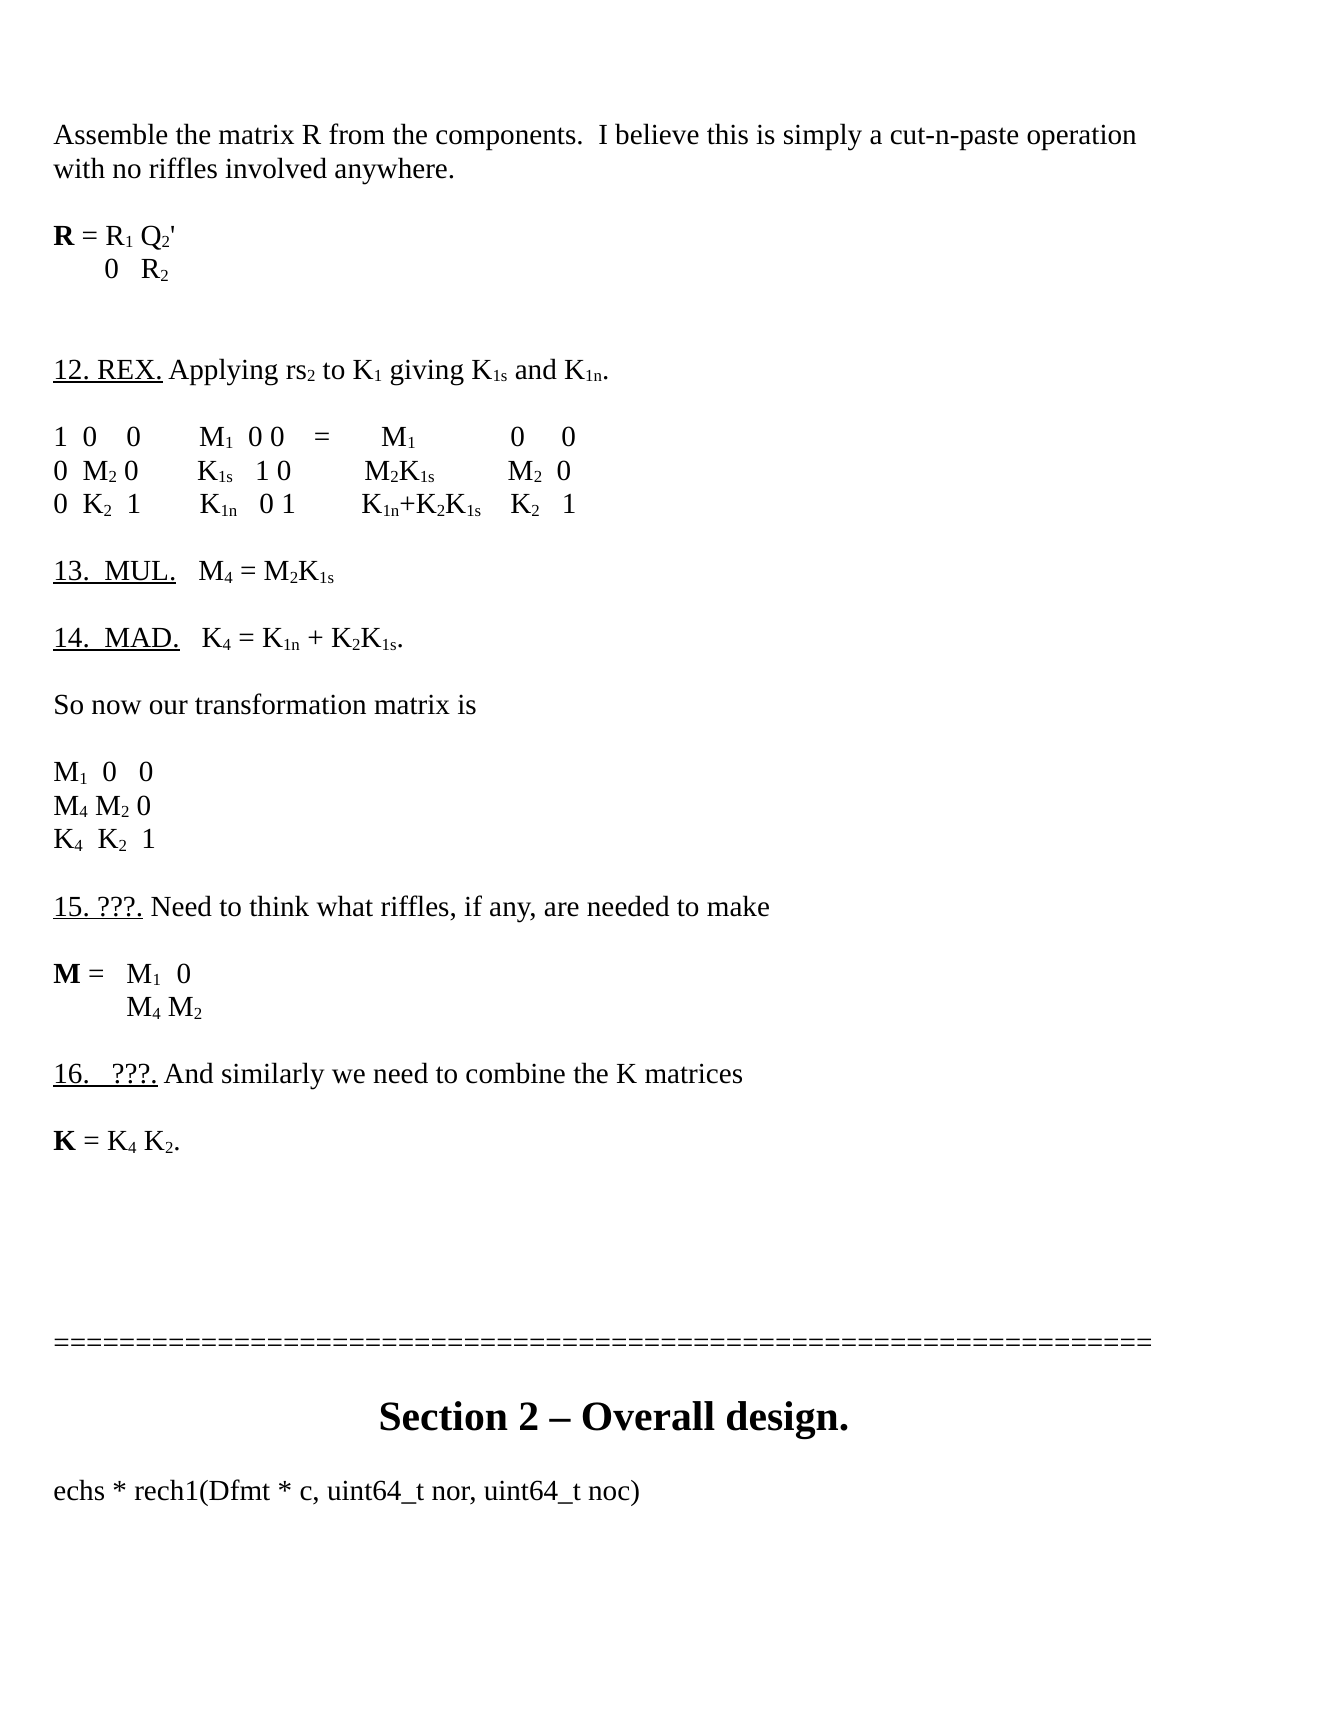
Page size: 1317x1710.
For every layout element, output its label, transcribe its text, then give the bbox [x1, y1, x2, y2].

text K4 K2 1 [53, 822, 1174, 855]
text =================================================================== [53, 1325, 1174, 1358]
text 0 M2 0 K1s 1 0 M2K1s M2 0 [53, 453, 1174, 486]
text 15. ???. Need to think what riffles, if any, are needed to make [53, 889, 1174, 922]
text M4 M2 [53, 989, 1174, 1023]
text M1 0 0 [53, 754, 1174, 788]
text So now our transformation matrix is [53, 687, 1174, 721]
text 1 0 0 M1 0 0 = M1 0 0 [53, 419, 1174, 453]
text 12. REX. Applying rs2 to K1 giving K1s and K1n. [53, 352, 1174, 386]
text R = R1 Q2' [53, 218, 1174, 251]
text M = M1 0 [53, 956, 1174, 989]
text K = K4 K2. [53, 1123, 1174, 1157]
text Section 2 – Overall design. [53, 1392, 1174, 1440]
text 0 K2 1 K1n 0 1 K1n+K2K1s K2 1 [53, 486, 1174, 520]
text 16. ???. And similarly we need to combine the K matrices [53, 1056, 1174, 1090]
text 14. MAD. K4 = K1n + K2K1s. [53, 620, 1174, 654]
text M4 M2 0 [53, 788, 1174, 822]
text echs * rech1(Dfmt * c, uint64_t nor, uint64_t noc) [53, 1473, 1174, 1507]
text Assemble the matrix R from the components. I believe this is simply a cut-n-paste operation with no riffles involved anywhere. [53, 117, 1174, 184]
text 13. MUL. M4 = M2K1s [53, 553, 1174, 587]
text 0 R2 [53, 251, 1174, 285]
